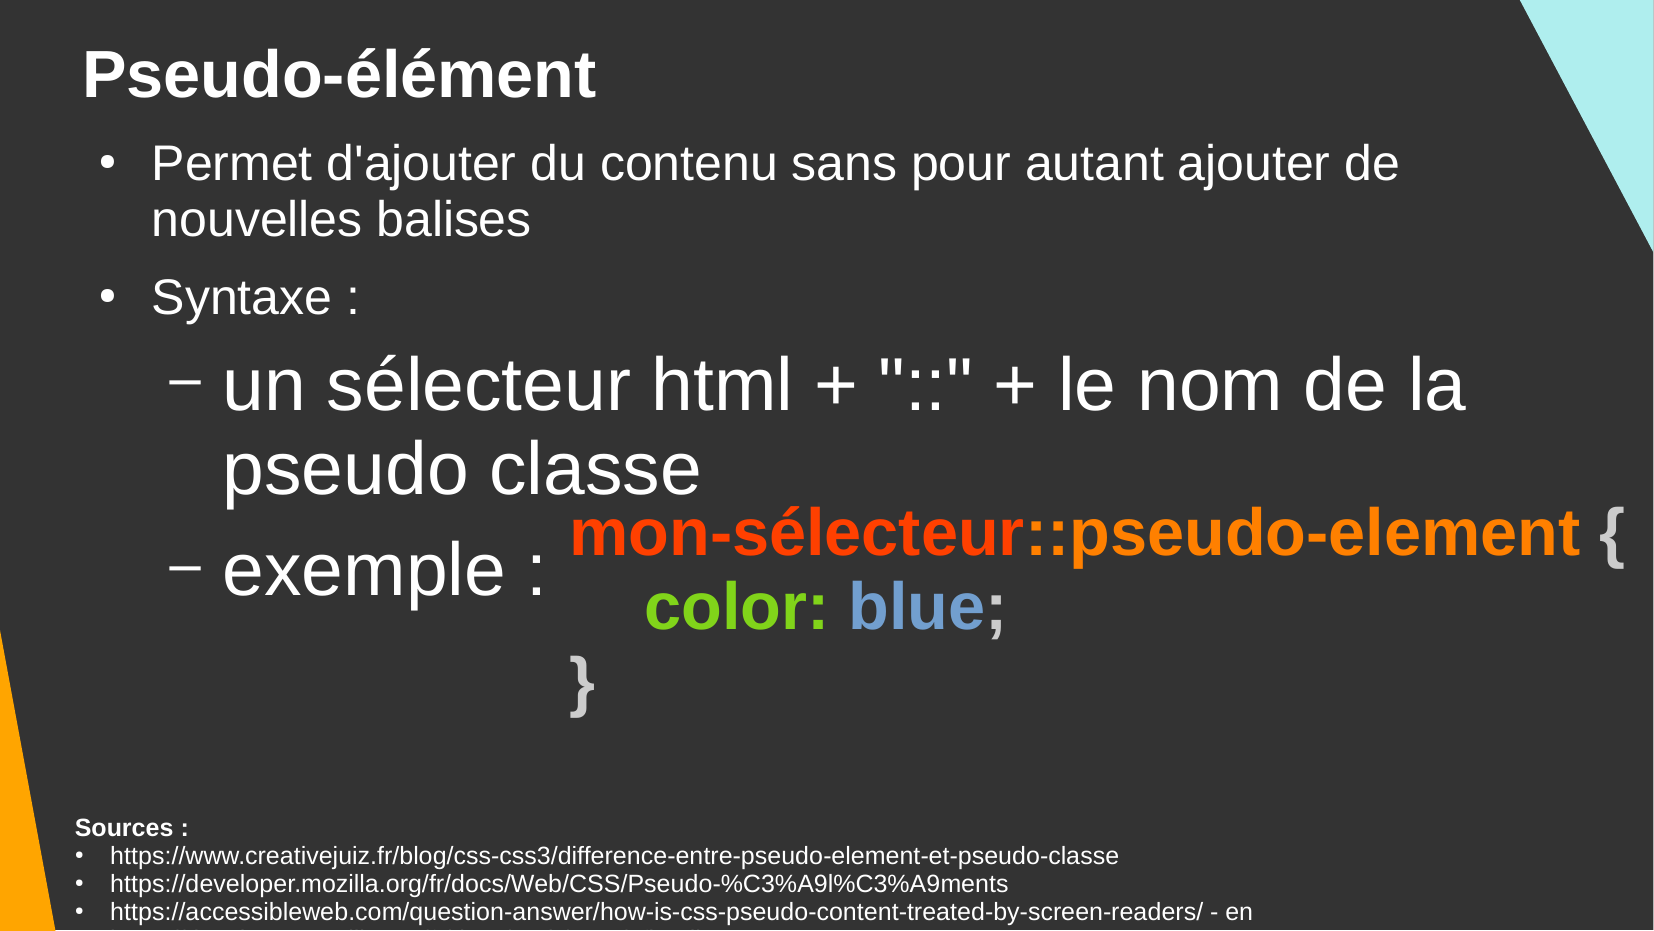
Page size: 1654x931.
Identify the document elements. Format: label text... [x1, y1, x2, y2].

text_box [0, 630, 56, 931]
text_box [1519, 0, 1654, 254]
title Pseudo-élément [82, 37, 1571, 114]
text_box mon-sélecteur::pseudo-element { color: blue; } [555, 487, 1654, 727]
list Permet d'ajouter du contenu sans pour autant ajouter de nouvelles balises Syntaxe : un sélecteur html + "::" + le nom de la pseudo classe exemple : [80, 135, 1605, 691]
text_box Sources : https://www.creativejuiz.fr/blog/css-css3/difference-entre-pseudo-element-et-pseudo-classe https://developer.mozilla.org/fr/docs/Web/CSS/Pseudo-%C3%A9l%C3%A9ments https://accessibleweb.com/question-answer/how-is-css-pseudo-content-treated-by-screen-readers/ - en https://developer.mozilla.org/fr/docs/Web/CSS/::first-line [60, 806, 1546, 931]
